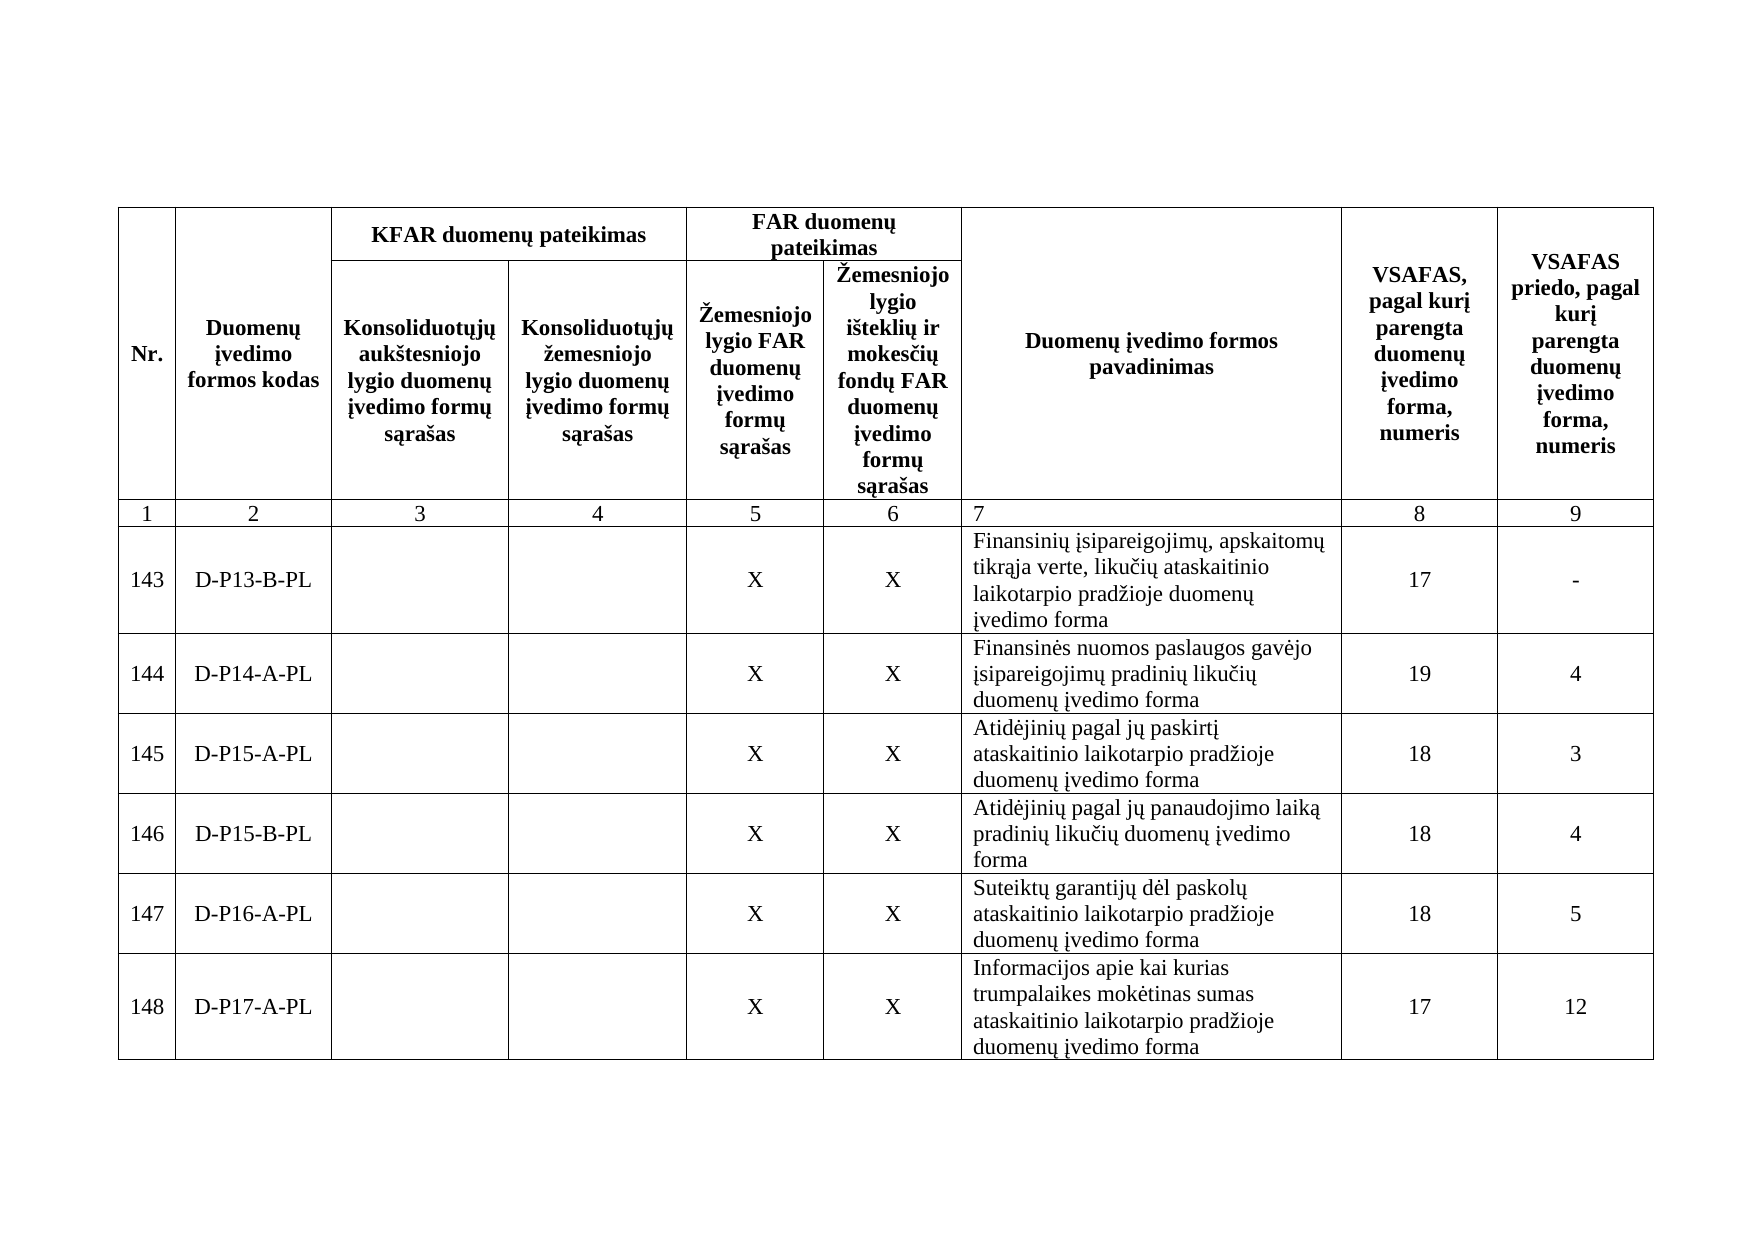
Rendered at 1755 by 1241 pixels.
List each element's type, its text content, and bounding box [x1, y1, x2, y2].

table_cell 18 [1342, 794, 1497, 873]
table_header Duomenų įvedimo formos pavadinimas [962, 208, 1341, 499]
table_cell Žemesniojo lygio išteklių ir mokesčių fondų FAR duomenų įvedimo formų sąrašas [824, 261, 961, 499]
table_cell D-P15-B-PL [176, 794, 331, 873]
table_cell 5 [687, 500, 823, 526]
table_cell 7 [962, 500, 1341, 526]
table_cell Žemesniojo lygio FAR duomenų įvedimo formų sąrašas [687, 261, 823, 499]
table_cell 17 [1342, 527, 1497, 632]
table_cell Konsoliduotųjų aukštesniojo lygio duomenų įvedimo formų sąrašas [332, 261, 508, 499]
table_cell 2 [176, 500, 331, 526]
table_cell X [824, 527, 961, 632]
table_cell D-P15-A-PL [176, 714, 331, 793]
table_cell 4 [1498, 634, 1653, 713]
table_cell [509, 794, 686, 873]
table_cell 3 [332, 500, 508, 526]
table_cell [509, 714, 686, 793]
table_cell 146 [119, 794, 175, 873]
table_cell [509, 954, 686, 1059]
table_cell 6 [824, 500, 961, 526]
table_cell D-P14-A-PL [176, 634, 331, 713]
table_cell 17 [1342, 954, 1497, 1059]
table_cell Atidėjinių pagal jų paskirtį ataskaitinio laikotarpio pradžioje duomenų įvedimo forma [962, 714, 1341, 793]
table_cell X [824, 714, 961, 793]
table_cell X [687, 954, 823, 1059]
table_cell D-P17-A-PL [176, 954, 331, 1059]
table_cell [509, 634, 686, 713]
table_cell X [824, 954, 961, 1059]
table_cell D-P13-B-PL [176, 527, 331, 632]
table_cell 1 [119, 500, 175, 526]
table_cell 4 [509, 500, 686, 526]
table_cell 148 [119, 954, 175, 1059]
table_header FAR duomenų pateikimas [687, 208, 961, 260]
table_cell [332, 527, 508, 632]
table_cell X [824, 794, 961, 873]
table_cell X [687, 874, 823, 953]
table_cell Finansinės nuomos paslaugos gavėjo įsipareigojimų pradinių likučių duomenų įvedimo forma [962, 634, 1341, 713]
table_cell [332, 794, 508, 873]
table_cell 3 [1498, 714, 1653, 793]
table_cell - [1498, 527, 1653, 632]
table_cell [332, 714, 508, 793]
table_header Nr. [119, 208, 175, 499]
table_cell 147 [119, 874, 175, 953]
table_cell 144 [119, 634, 175, 713]
table_cell D-P16-A-PL [176, 874, 331, 953]
table_cell 5 [1498, 874, 1653, 953]
table_cell X [824, 874, 961, 953]
table_cell Atidėjinių pagal jų panaudojimo laiką pradinių likučių duomenų įvedimo forma [962, 794, 1341, 873]
table_header Duomenų įvedimo formos kodas [176, 208, 331, 499]
table_cell 9 [1498, 500, 1653, 526]
table_cell 145 [119, 714, 175, 793]
table_cell 19 [1342, 634, 1497, 713]
table_cell X [687, 634, 823, 713]
table_cell X [687, 714, 823, 793]
table_cell [332, 874, 508, 953]
table_cell [509, 527, 686, 632]
table_cell X [824, 634, 961, 713]
table_cell Informacijos apie kai kurias trumpalaikes mokėtinas sumas ataskaitinio laikotarpio pradžioje duomenų įvedimo forma [962, 954, 1341, 1059]
table_cell X [687, 527, 823, 632]
table_cell 18 [1342, 714, 1497, 793]
table_cell 8 [1342, 500, 1497, 526]
table_cell [332, 634, 508, 713]
table_cell Finansinių įsipareigojimų, apskaitomų tikrąja verte, likučių ataskaitinio laikotarpio pradžioje duomenų įvedimo forma [962, 527, 1341, 632]
table_cell Suteiktų garantijų dėl paskolų ataskaitinio laikotarpio pradžioje duomenų įvedimo forma [962, 874, 1341, 953]
table_cell 4 [1498, 794, 1653, 873]
table_cell 143 [119, 527, 175, 632]
table_cell Konsoliduotųjų žemesniojo lygio duomenų įvedimo formų sąrašas [509, 261, 686, 499]
table_cell X [687, 794, 823, 873]
table_cell [509, 874, 686, 953]
table_cell 12 [1498, 954, 1653, 1059]
table_cell [332, 954, 508, 1059]
table_header VSAFAS priedo, pagal kurį parengta duomenų įvedimo forma, numeris [1498, 208, 1653, 499]
table_cell 18 [1342, 874, 1497, 953]
table_header VSAFAS, pagal kurį parengta duomenų įvedimo forma, numeris [1342, 208, 1497, 499]
table_header KFAR duomenų pateikimas [332, 208, 686, 260]
